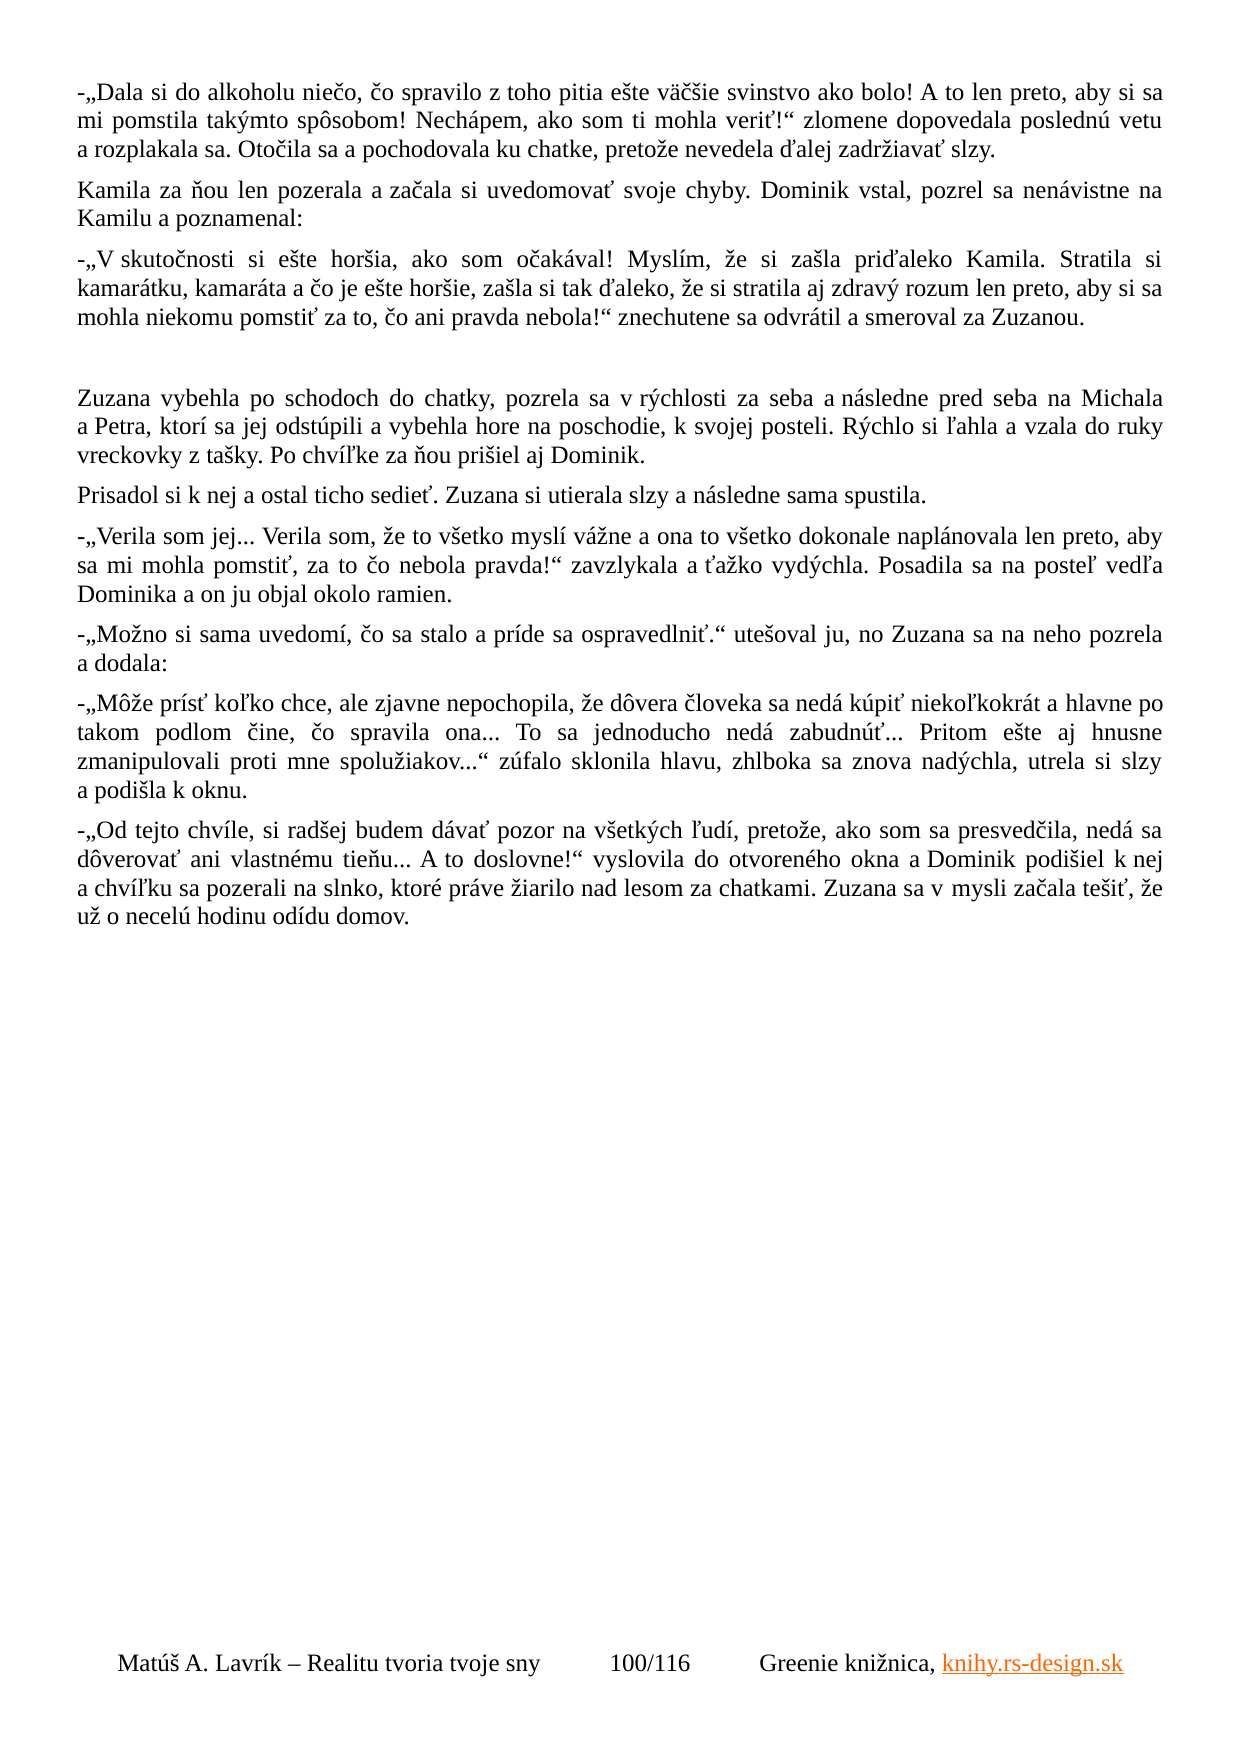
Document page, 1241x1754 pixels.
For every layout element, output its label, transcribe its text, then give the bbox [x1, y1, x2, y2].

text -„Verila som jej... Verila som, že to všetko myslí vážne a ona to všetko dokonale naplánovala len preto, aby sa mi mohla pomstiť, za to čo nebola pravda!“ zavzlykala a ťažko vydýchla. Posadila sa na posteľ vedľa Dominika a on ju objal okolo ramien. [77, 521, 1163, 607]
text Zuzana vybehla po schodoch do chatky, pozrela sa v rýchlosti za seba a následne pred seba na Michala a Petra, ktorí sa jej odstúpili a vybehla hore na poschodie, k svojej posteli. Rýchlo si ľahla a vzala do ruky vreckovky z tašky. Po chvíľke za ňou prišiel aj Dominik. [77, 383, 1163, 469]
text -„Dala si do alkoholu niečo, čo spravilo z toho pitia ešte väčšie svinstvo ako bolo! A to len preto, aby si sa mi pomstila takýmto spôsobom! Nechápem, ako som ti mohla veriť!“ zlomene dopovedala poslednú vetu a rozplakala sa. Otočila sa a pochodovala ku chatke, pretože nevedela ďalej zadržiavať slzy. [77, 77, 1163, 163]
text -„Môže prísť koľko chce, ale zjavne nepochopila, že dôvera človeka sa nedá kúpiť niekoľkokrát a hlavne po takom podlom čine, čo spravila ona... To sa jednoducho nedá zabudnúť... Pritom ešte aj hnusne zmanipulovali proti mne spolužiakov...“ zúfalo sklonila hlavu, zhlboka sa znova nadýchla, utrela si slzy a podišla k oknu. [77, 688, 1163, 803]
text Prisadol si k nej a ostal ticho sedieť. Zuzana si utierala slzy a následne sama spustila. [77, 481, 1163, 509]
text -„Od tejto chvíle, si radšej budem dávať pozor na všetkých ľudí, pretože, ako som sa presvedčila, nedá sa dôverovať ani vlastnému tieňu... A to doslovne!“ vyslovila do otvoreného okna a Dominik podišiel k nej a chvíľku sa pozerali na slnko, ktoré práve žiarilo nad lesom za chatkami. Zuzana sa v mysli začala tešiť, že už o necelú hodinu odídu domov. [77, 815, 1163, 930]
text -„Možno si sama uvedomí, čo sa stalo a príde sa ospravedlniť.“ utešoval ju, no Zuzana sa na neho pozrela a dodala: [77, 619, 1163, 677]
text -„V skutočnosti si ešte horšia, ako som očakával! Myslím, že si zašla priďaleko Kamila. Stratila si kamarátku, kamaráta a čo je ešte horšie, zašla si tak ďaleko, že si stratila aj zdravý rozum len preto, aby si sa mohla niekomu pomstiť za to, čo ani pravda nebola!“ znechutene sa odvrátil a smeroval za Zuzanou. [77, 244, 1163, 330]
text Kamila za ňou len pozerala a začala si uvedomovať svoje chyby. Dominik vstal, pozrel sa nenávistne na Kamilu a poznamenal: [77, 175, 1163, 232]
